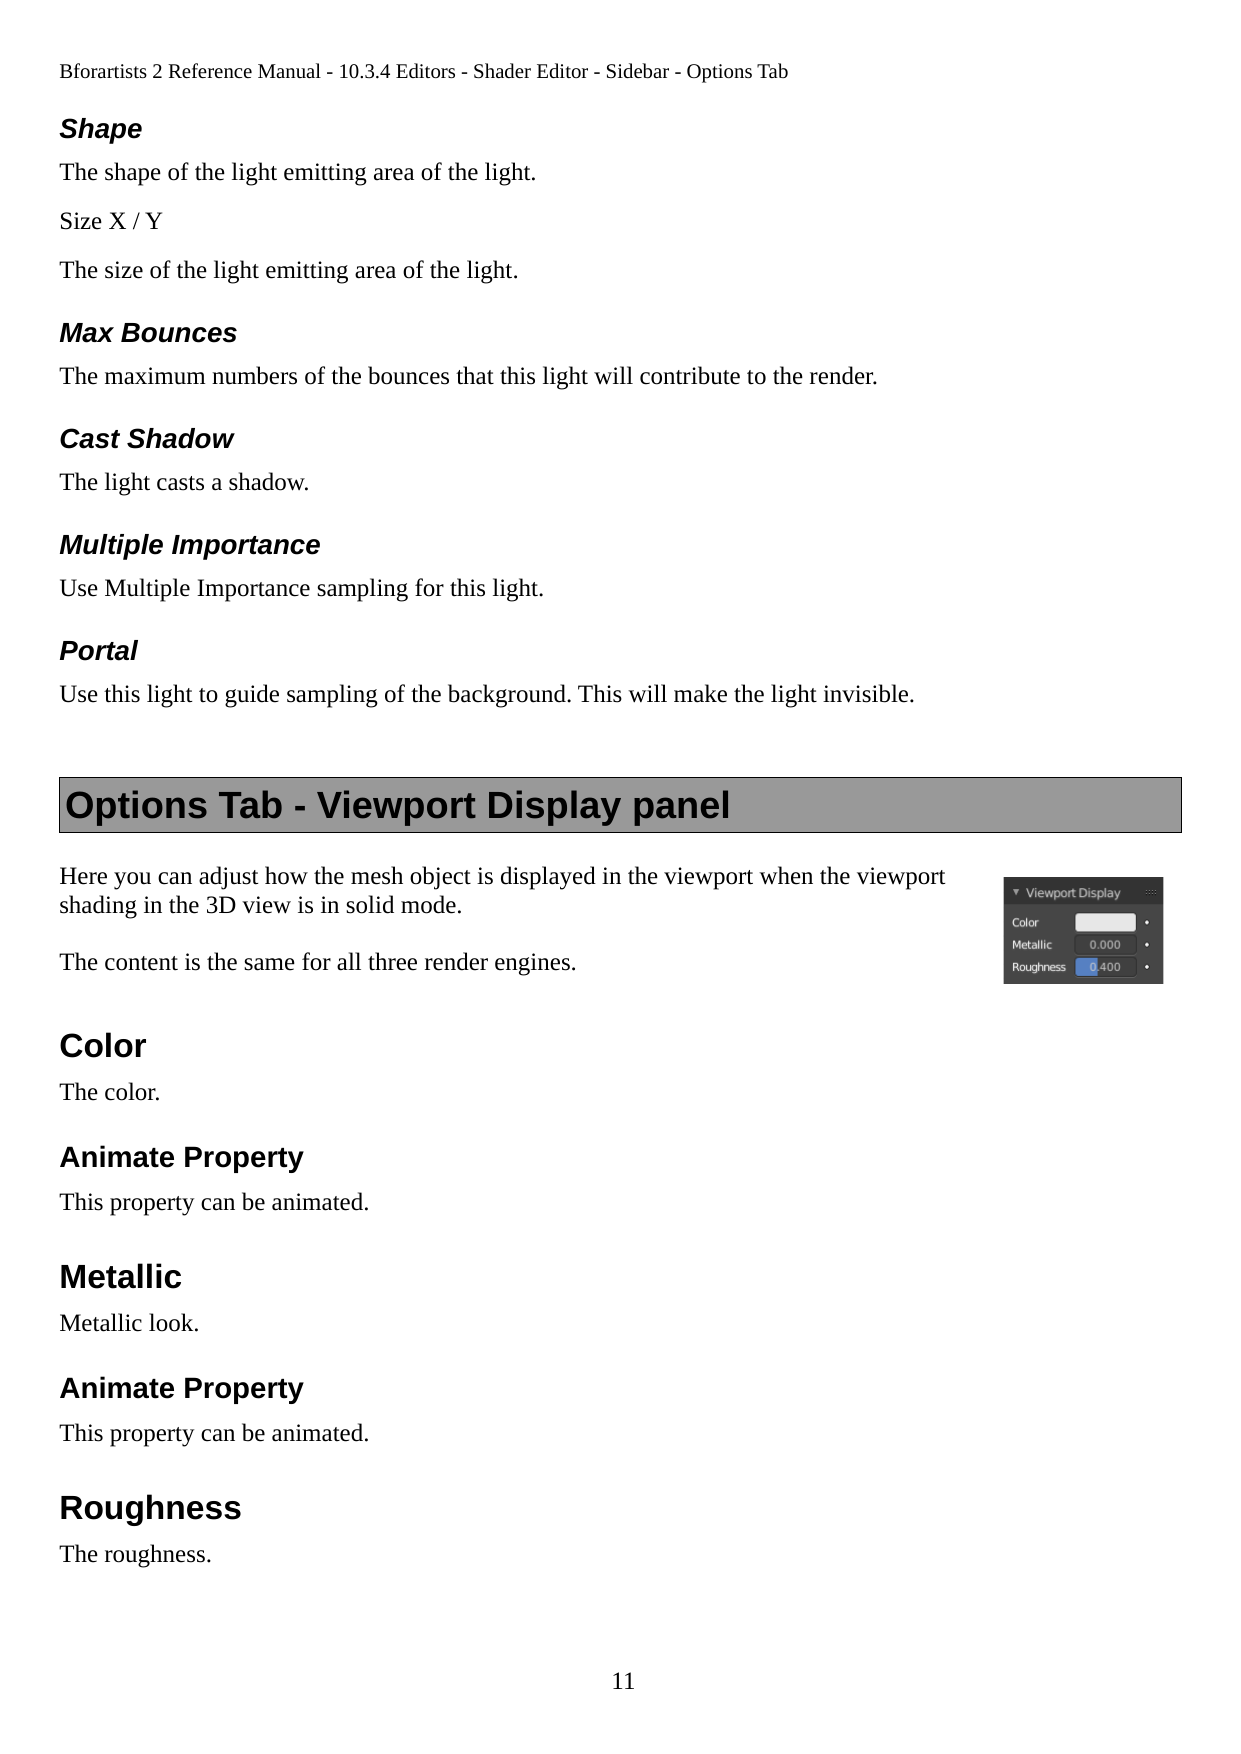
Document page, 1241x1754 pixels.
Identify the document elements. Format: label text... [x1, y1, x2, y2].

subtitle Shape [59, 113, 1181, 144]
subtitle Max Bounces [59, 317, 1181, 348]
text Use this light to guide sampling of the background. This will make the light invisible. [59, 679, 1181, 708]
text The roughness. [59, 1539, 1181, 1567]
text Metallic look. [59, 1308, 1181, 1336]
text Use Multiple Importance sampling for this light. [59, 573, 1181, 602]
subtitle Cast Shadow [59, 423, 1181, 454]
text The maximum numbers of the bounces that this light will contribute to the render. [59, 361, 1181, 390]
text This property can be animated. [59, 1187, 1181, 1215]
subtitle Animate Property [59, 1140, 1181, 1174]
table_header Options Tab - Viewport Display panel [60, 778, 1181, 832]
subtitle Roughness [59, 1487, 1181, 1526]
text Here you can adjust how the mesh object is displayed in the viewport when the viewport shading in the 3D view is in solid mode. [59, 861, 1181, 918]
picture [1003, 877, 1164, 984]
text The size of the light emitting area of the light. [59, 255, 1181, 284]
text The color. [59, 1077, 1181, 1106]
subtitle Metallic [59, 1257, 1181, 1295]
text The light casts a shadow. [59, 467, 1181, 496]
subtitle Portal [59, 634, 1181, 666]
text The content is the same for all three render engines. [59, 947, 1003, 976]
subtitle Color [59, 1026, 1181, 1064]
subtitle Multiple Importance [59, 528, 1181, 560]
text This property can be animated. [59, 1418, 1181, 1446]
text Size X / Y [59, 206, 1181, 235]
subtitle Animate Property [59, 1371, 1181, 1405]
text The shape of the light emitting area of the light. [59, 157, 1181, 186]
